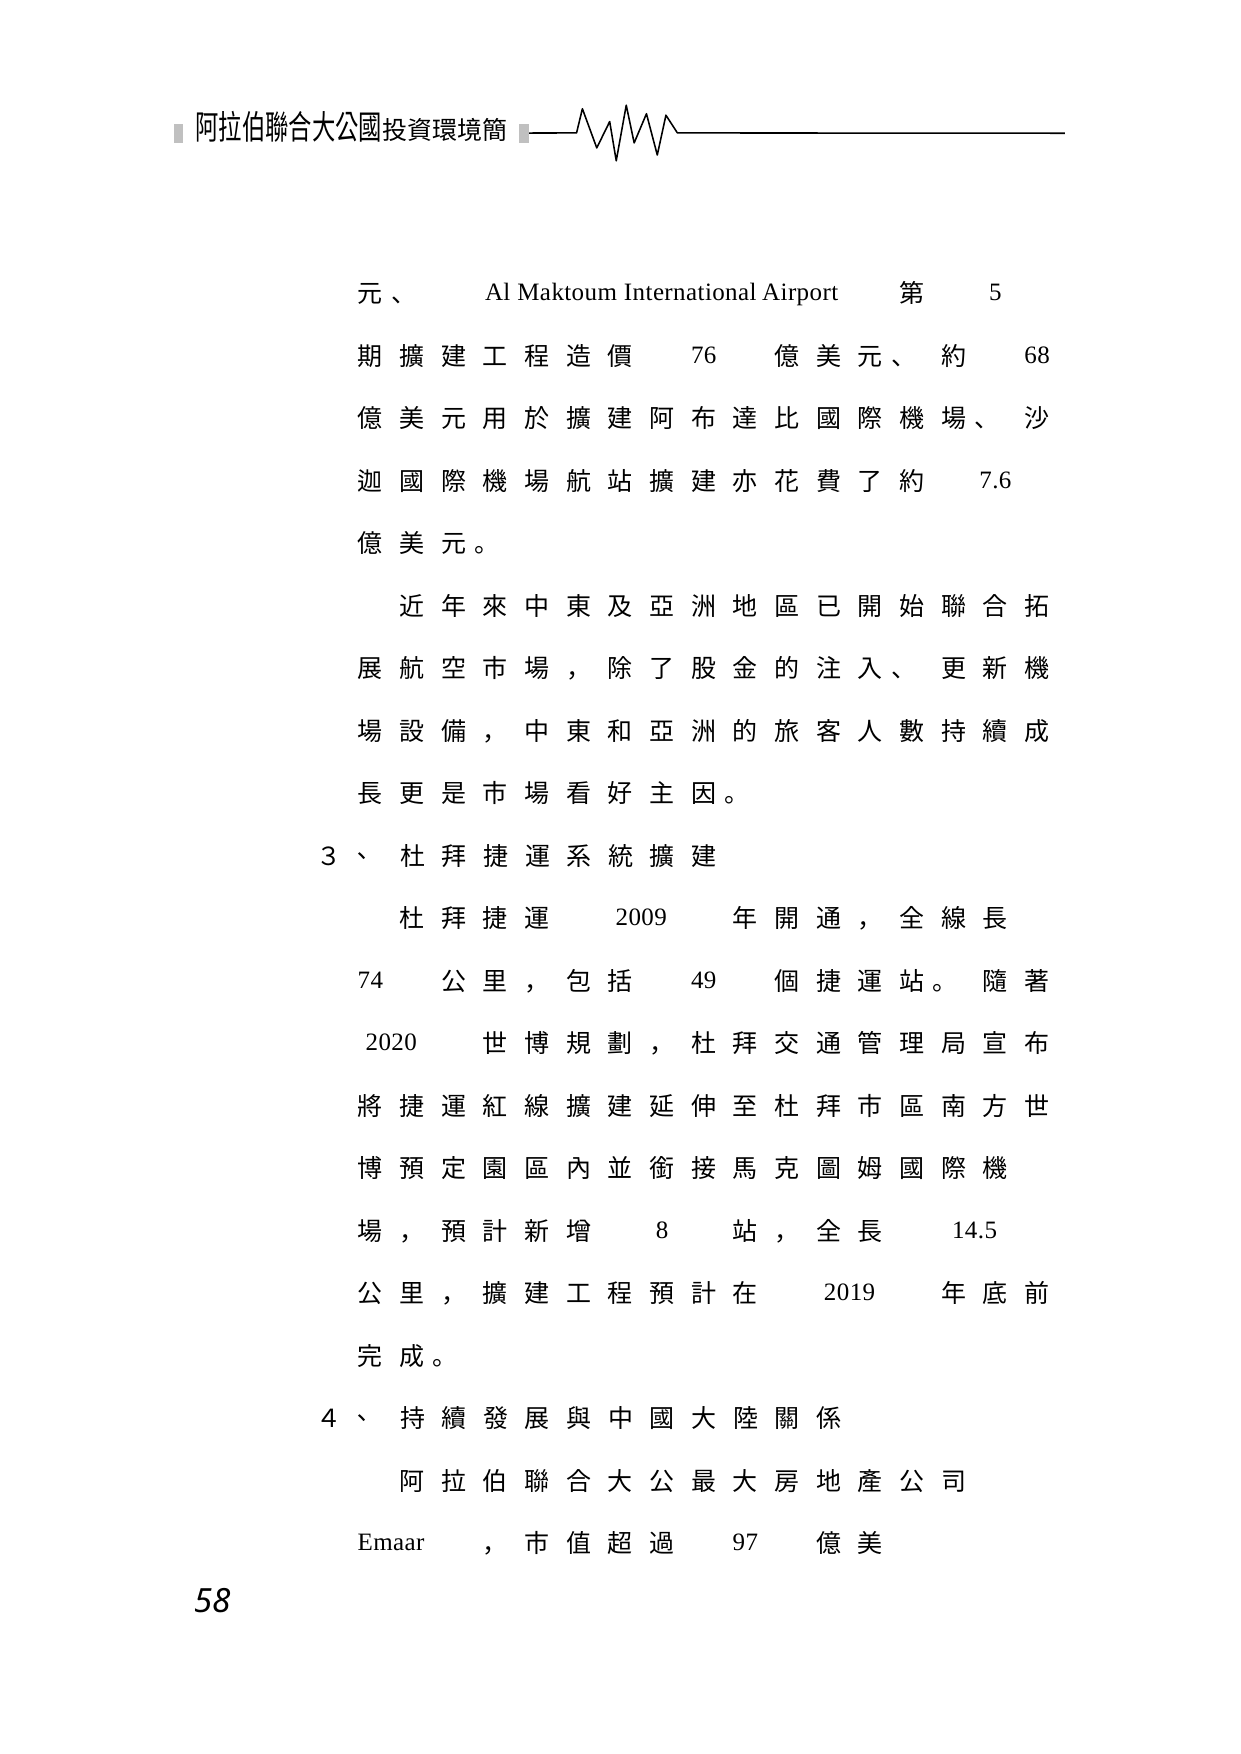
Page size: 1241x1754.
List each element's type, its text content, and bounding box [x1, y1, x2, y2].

text 近年來中東及亞洲地區已開始聯合拓展航空市場，除了股金的注入、更新機場設備，中東和亞洲的旅客人數持續成長更是市場看好主因。 [330, 563, 1058, 813]
text 元、Al Maktoum International Airport第5期擴建工程造價76億美元、約68億美元用於擴建阿布達比國際機場、沙迦國際機場航站擴建亦花費了約7.6億美元。 [330, 250, 1058, 563]
text 阿拉伯聯合大公最大房地產公司Emaar，市值超過97億美 [330, 1438, 1058, 1563]
text ４、持續發展與中國大陸關係 [281, 1375, 1058, 1438]
text ３、杜拜捷運系統擴建 [281, 813, 1058, 875]
text 杜拜捷運2009年開通，全線長74公里，包括49個捷運站。隨著2020世博規劃，杜拜交通管理局宣布將捷運紅線擴建延伸至杜拜市區南方世博預定園區內並銜接馬克圖姆國際機場，預計新增8站，全長14.5公里，擴建工程預計在2019年底前完成。 [330, 875, 1058, 1375]
